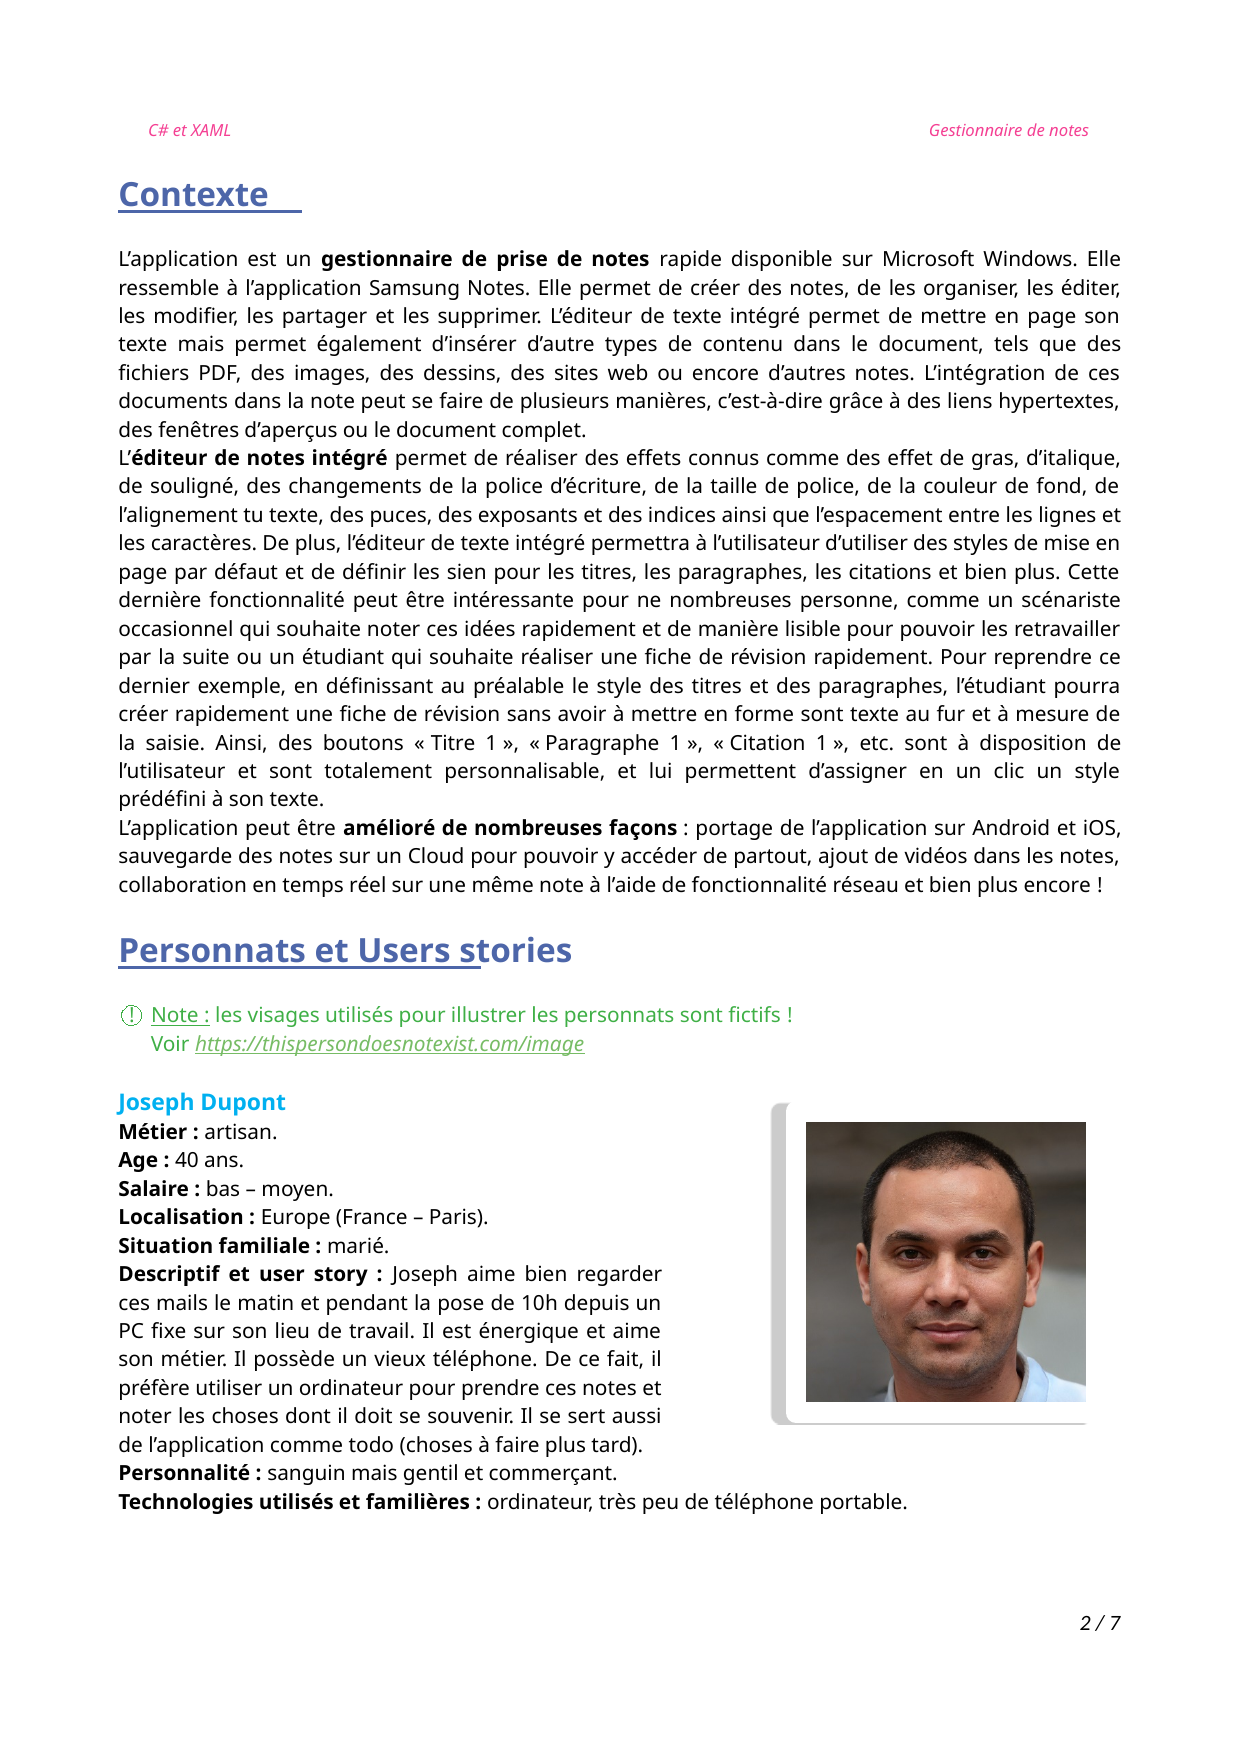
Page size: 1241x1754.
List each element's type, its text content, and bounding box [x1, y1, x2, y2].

text Personnats et Users stories [118, 927, 1122, 972]
text L’application est un gestionnaire de prise de notes rapide disponible sur Microsoft Windows. Elle ressemble à l’application Samsung Notes. Elle permet de créer des notes, de les organiser, les éditer, les modifier, les partager et les supprimer. L’éditeur de texte intégré permet de mettre en page son texte mais permet également d’insérer d’autre types de contenu dans le document, tels que des fichiers PDF, des images, des dessins, des sites web ou encore d’autres notes. L’intégration de ces documents dans la note peut se faire de plusieurs manières, c’est-à-dire grâce à des liens hypertextes, des fenêtres d’aperçus ou le document complet. [118, 244, 1122, 443]
text Localisation : Europe (France – Paris). [118, 1202, 770, 1231]
text L’application peut être amélioré de nombreuses façons : portage de l’application sur Android et iOS, sauvegarde des notes sur un Cloud pour pouvoir y accéder de partout, ajout de vidéos dans les notes, collaboration en temps réel sur une même note à l’aide de fonctionnalité réseau et bien plus encore ! [118, 813, 1122, 898]
text Situation familiale : marié. [118, 1231, 770, 1259]
text Salaire : bas – moyen. [118, 1174, 770, 1202]
text Descriptif et user story : Joseph aime bien regarder ces mails le matin et pendant la pose de 10h depuis un PC fixe sur son lieu de travail. Il est énergique et aime son métier. Il possède un vieux téléphone. De ce fait, il préfère utiliser un ordinateur pour prendre ces notes et noter les choses dont il doit se souvenir. Il se sert aussi de l’application comme todo (choses à faire plus tard). [118, 1259, 1122, 1458]
text Métier : artisan. [118, 1117, 770, 1146]
picture [806, 1122, 1086, 1402]
text L’éditeur de notes intégré permet de réaliser des effets connus comme des effet de gras, d’italique, de souligné, des changements de la police d’écriture, de la taille de police, de la couleur de fond, de l’alignement tu texte, des puces, des exposants et des indices ainsi que l’espacement entre les lignes et les caractères. De plus, l’éditeur de texte intégré permettra à l’utilisateur d’utiliser des styles de mise en page par défaut et de définir les sien pour les titres, les paragraphes, les citations et bien plus. Cette dernière fonctionnalité peut être intéressante pour ne nombreuses personne, comme un scénariste occasionnel qui souhaite noter ces idées rapidement et de manière lisible pour pouvoir les retravailler par la suite ou un étudiant qui souhaite réaliser une fiche de révision rapidement. Pour reprendre ce dernier exemple, en définissant au préalable le style des titres et des paragraphes, l’étudiant pourra créer rapidement une fiche de révision sans avoir à mettre en forme sont texte au fur et à mesure de la saisie. Ainsi, des boutons « Titre 1 », « Paragraphe 1 », « Citation 1 », etc. sont à disposition de l’utilisateur et sont totalement personnalisable, et lui permettent d’assigner en un clic un style prédéfini à son texte. [118, 443, 1122, 813]
text Technologies utilisés et familières : ordinateur, très peu de téléphone portable. [118, 1487, 1122, 1515]
text ! Note : les visages utilisés pour illustrer les personnats sont fictifs ! Voir https://thispersondoesnotexist.com/image [118, 1001, 1122, 1057]
text Joseph Dupont [118, 1086, 1122, 1117]
text Personnalité : sanguin mais gentil et commerçant. [118, 1458, 1122, 1487]
text [1107, 1117, 1122, 1146]
text Contexte [118, 170, 1122, 216]
text [1107, 1146, 1122, 1174]
text Age : 40 ans. [118, 1146, 770, 1174]
